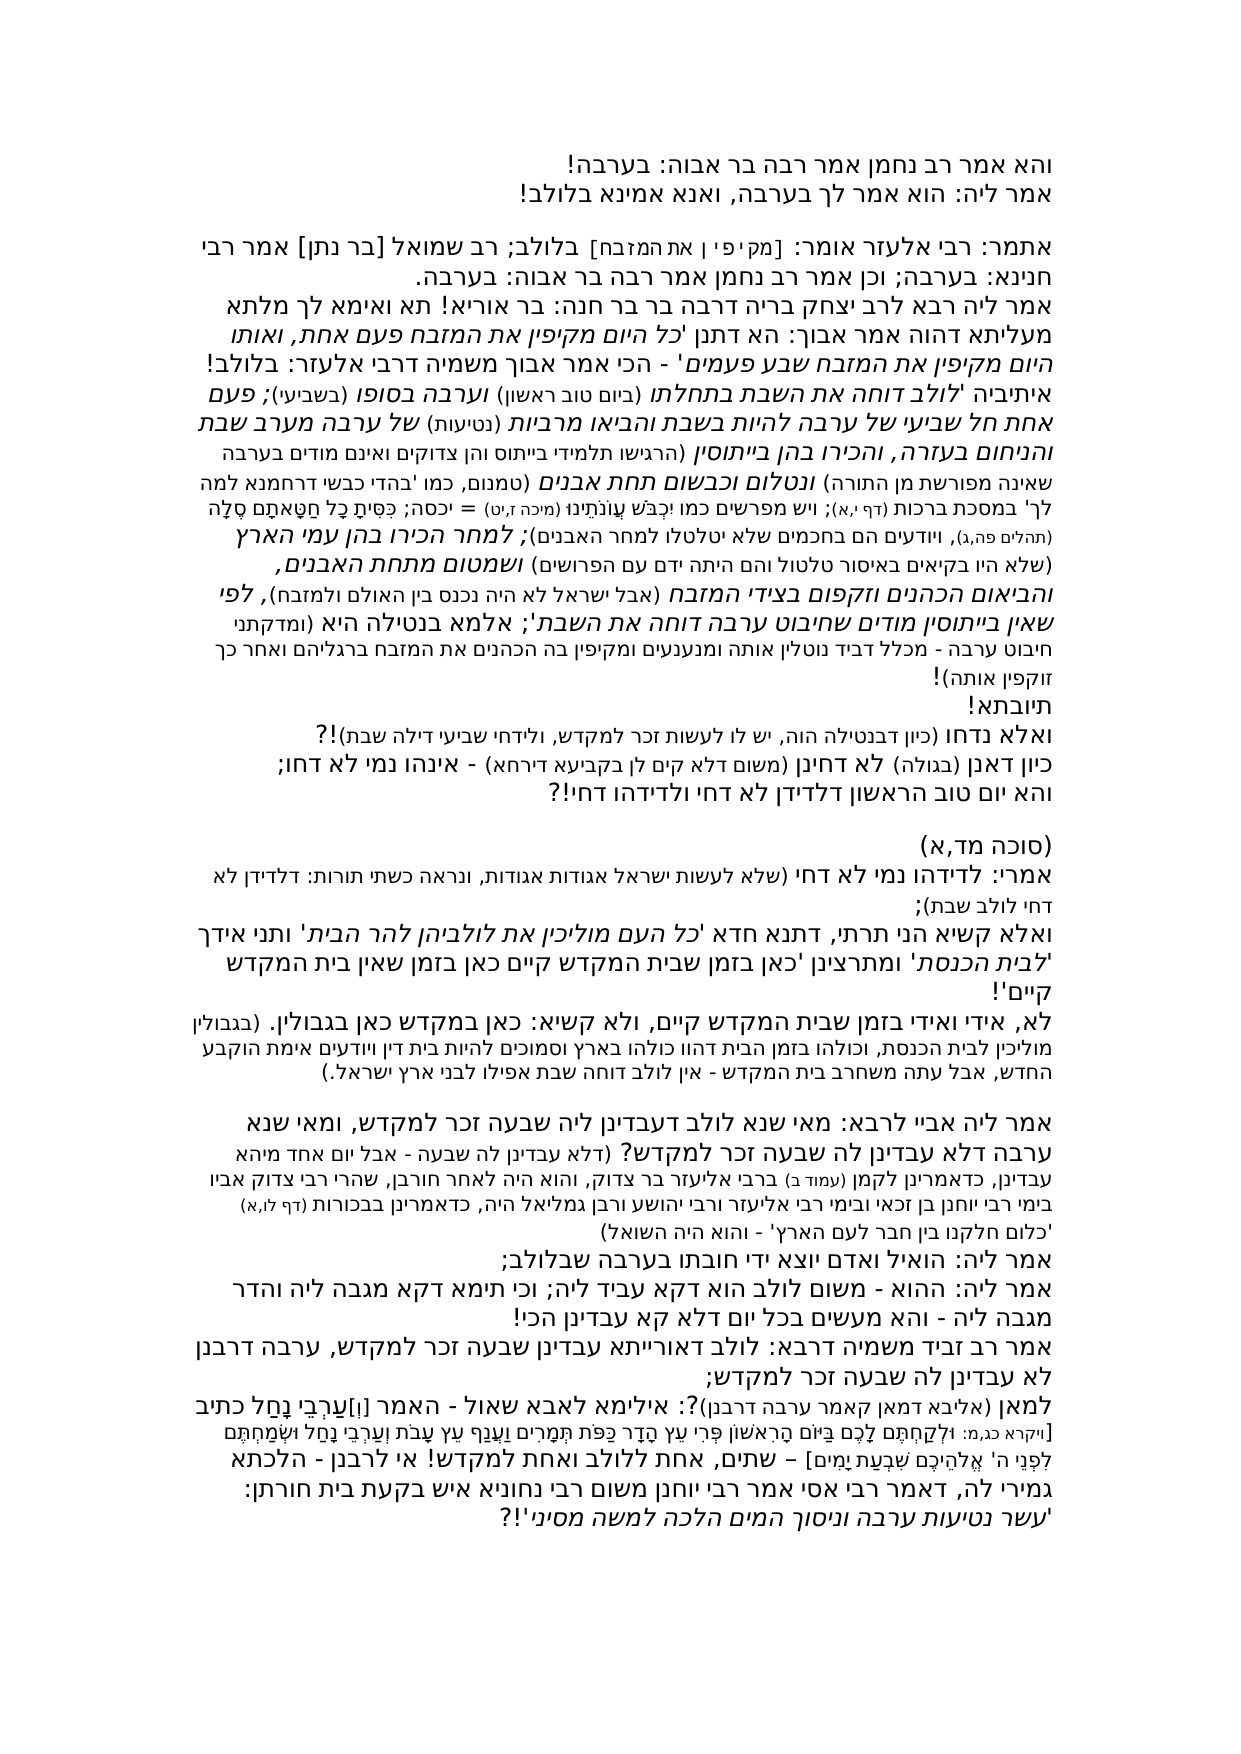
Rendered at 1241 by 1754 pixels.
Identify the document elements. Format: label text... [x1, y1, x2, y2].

text איתיביה 'לולב דוחה את השבת בתחלתו (ביום טוב ראשון) וערבה בסופו (בשביעי); פעם אחת חל שביעי של ערבה להיות בשבת והביאו מרביות (נטיעות) של ערבה מערב שבת והניחום בעזרה, והכירו בהן בייתוסין (הרגישו תלמידי בייתוס והן צדוקים ואינם מודים בערבה שאינה מפורשת מן התורה) ונטלום וכבשום תחת אבנים (טמנום, כמו 'בהדי כבשי דרחמנא למה לך' במסכת ברכות (דף י,א); ויש מפרשים כמו יִכְבֹּשׁ עֲוֹנֹתֵינוּ (מיכה ז,יט) = יכסה; כִּסִּיתָ כָל חַטָּאתָם סֶלָה (תהלים פה,ג), ויודעים הם בחכמים שלא יטלטלו למחר האבנים); למחר הכירו בהן עמי הארץ (שלא היו בקיאים באיסור טלטול והם היתה ידם עם הפרושים) ושמטום מתחת האבנים, והביאום הכהנים וזקפום בצידי המזבח (אבל ישראל לא היה נכנס בין האולם ולמזבח), לפי שאין בייתוסין מודים שחיבוט ערבה דוחה את השבת'; אלמא בנטילה היא (ומדקתני חיבוט ערבה - מכלל דביד נוטלין אותה ומנענעים ומקיפין בה הכהנים את המזבח ברגליהם ואחר כך זוקפין אותה)! [187, 379, 1053, 691]
text ואלא נדחו (כיון דבנטילה הוה, יש לו לעשות זכר למקדש, ולידחי שביעי דילה שבת)!? [187, 720, 1053, 749]
text אמר ליה: ההוא - משום לולב הוא דקא עביד ליה; וכי תימא דקא מגבה ליה והדר מגבה ליה - והא מעשים בכל יום דלא קא עבדינן הכי! [187, 1274, 1053, 1333]
text תיובתא! [187, 691, 1053, 720]
text לא, אידי ואידי בזמן שבית המקדש קיים, ולא קשיא: כאן במקדש כאן בגבולין. (בגבולין מוליכין לבית הכנסת, וכולהו בזמן הבית דהוו כולהו בארץ וסמוכים להיות בית דין ויודעים אימת הוקבע החדש, אבל עתה משחרב בית המקדש - אין לולב דוחה שבת אפילו לבני ארץ ישראל.) [187, 1007, 1053, 1084]
text אמר ליה רבא לרב יצחק בריה דרבה בר בר חנה: בר אוריא! תא ואימא לך מלתא מעליתא דהוה אמר אבוך: הא דתנן 'כל היום מקיפין את המזבח פעם אחת, ואותו היום מקיפין את המזבח שבע פעמים' - הכי אמר אבוך משמיה דרבי אלעזר: בלולב! [187, 291, 1053, 379]
text ואלא קשיא הני תרתי, דתנא חדא 'כל העם מוליכין את לולביהן להר הבית' ותני אידך 'לבית הכנסת' ומתרצינן 'כאן בזמן שבית המקדש קיים כאן בזמן שאין בית המקדש קיים'! [187, 919, 1053, 1007]
text אמר ליה: הוא אמר לך בערבה, ואנא אמינא בלולב! [187, 179, 1053, 208]
text כיון דאנן (בגולה) לא דחינן (משום דלא קים לן בקביעא דירחא) - אינהו נמי לא דחו; [187, 749, 1053, 778]
text והא אמר רב נחמן אמר רבה בר אבוה: בערבה! [187, 150, 1053, 179]
text אמר ליה אביי לרבא: מאי שנא לולב דעבדינן ליה שבעה זכר למקדש, ומאי שנא ערבה דלא עבדינן לה שבעה זכר למקדש? (דלא עבדינן לה שבעה - אבל יום אחד מיהא עבדינן, כדאמרינן לקמן (עמוד ב) ברבי אליעזר בר צדוק, והוא היה לאחר חורבן, שהרי רבי צדוק אביו בימי רבי יוחנן בן זכאי ובימי רבי אליעזר ורבי יהושע ורבן גמליאל היה, כדאמרינן בבכורות (דף לו,א) 'כלום חלקנו בין חבר לעם הארץ' - והוא היה השואל) [187, 1109, 1053, 1245]
text אמרי: לדידהו נמי לא דחי (שלא לעשות ישראל אגודות אגודות, ונראה כשתי תורות: דלדידן לא דחי לולב שבת); [187, 861, 1053, 919]
text (סוכה מד,א) [187, 832, 1053, 861]
text והא יום טוב הראשון דלדידן לא דחי ולדידהו דחי!? [187, 778, 1053, 807]
text אמר ליה: הואיל ואדם יוצא ידי חובתו בערבה שבלולב; [187, 1245, 1053, 1274]
text למאן (אליבא דמאן קאמר ערבה דרבנן)?: אילימא לאבא שאול - האמר [וְ]עַרְבֵי נָחַל כתיב [ויקרא כג,מ: וּלְקַחְתֶּם לָכֶם בַּיּוֹם הָרִאשׁוֹן פְּרִי עֵץ הָדָר כַּפֹּת תְּמָרִים וַעֲנַף עֵץ עָבֹת וְעַרְבֵי נָחַל וּשְׂמַחְתֶּם לִפְנֵי ה' אֱלֹהֵיכֶם שִׁבְעַת יָמִים] – שתים, אחת ללולב ואחת למקדש! אי לרבנן - הלכתא גמירי לה, דאמר רבי אסי אמר רבי יוחנן משום רבי נחוניא איש בקעת בית חורתן: 'עשר נטיעות ערבה וניסוך המים הלכה למשה מסיני'!? [187, 1391, 1053, 1532]
text אמר רב זביד משמיה דרבא: לולב דאורייתא עבדינן שבעה זכר למקדש, ערבה דרבנן לא עבדינן לה שבעה זכר למקדש; [187, 1333, 1053, 1391]
text אתמר: רבי אלעזר אומר: [מקיפין את המזבח] בלולב; רב שמואל [בר נתן] אמר רבי חנינא: בערבה; וכן אמר רב נחמן אמר רבה בר אבוה: בערבה. [187, 232, 1053, 291]
